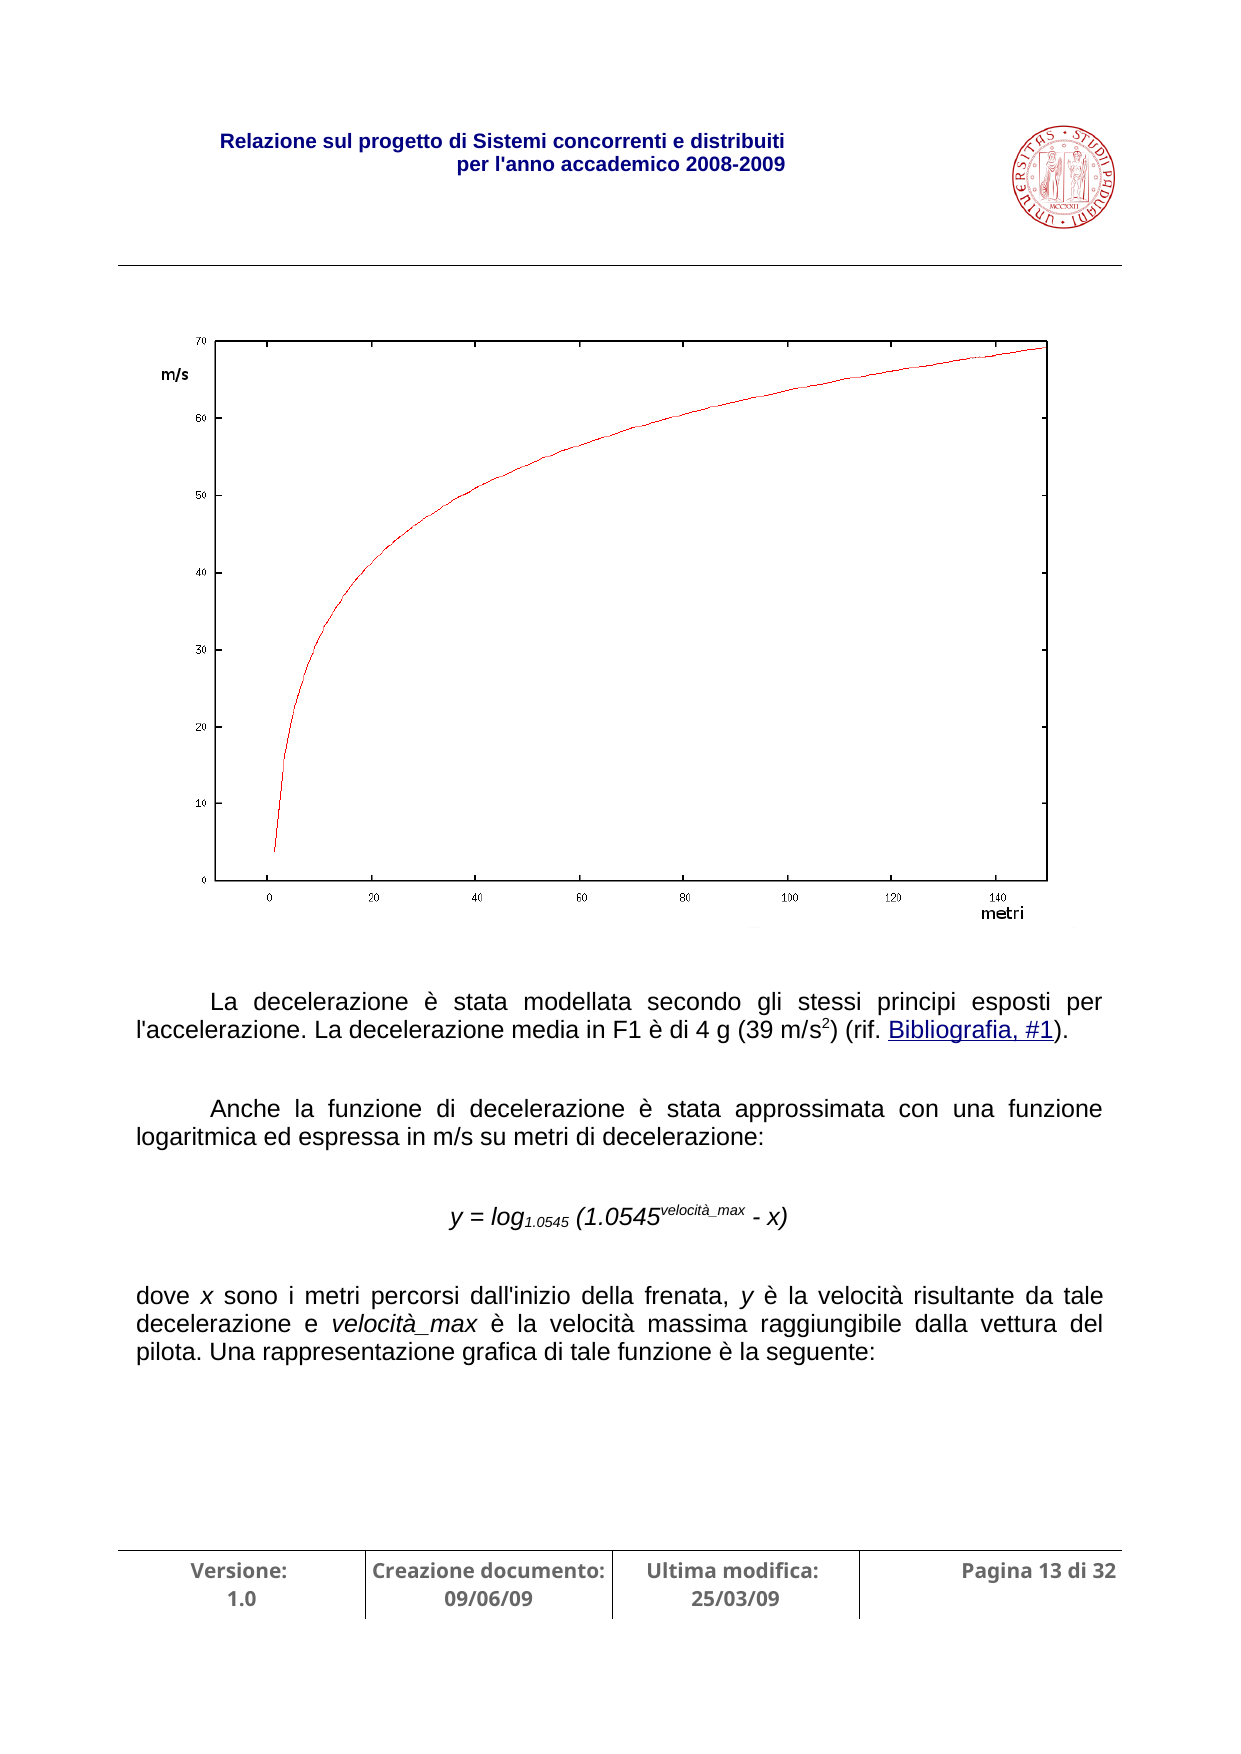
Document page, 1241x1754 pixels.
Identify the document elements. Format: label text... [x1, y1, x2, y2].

text dove x sono i metri percorsi dall'inizio della frenata, y è la velocità risultante da tale decelerazione e velocità_max è la velocità massima raggiungibile dalla vettura del pilota. Una rappresentazione grafica di tale funzione è la seguente: [136, 1282, 1104, 1366]
text La decelerazione è stata modellata secondo gli stessi principi esposti per l'accelerazione. La decelerazione media in F1 è di 4 g (39 m/s2) (rif. Bibliografia, #1). [136, 988, 1104, 1043]
picture [1010, 123, 1117, 231]
text Anche la funzione di decelerazione è stata approssimata con una funzione logaritmica ed espressa in m/s su metri di decelerazione: [136, 1095, 1104, 1151]
text y = log1.0545 (1.0545velocità_max - x) [136, 1203, 1104, 1231]
picture [135, 308, 1105, 931]
